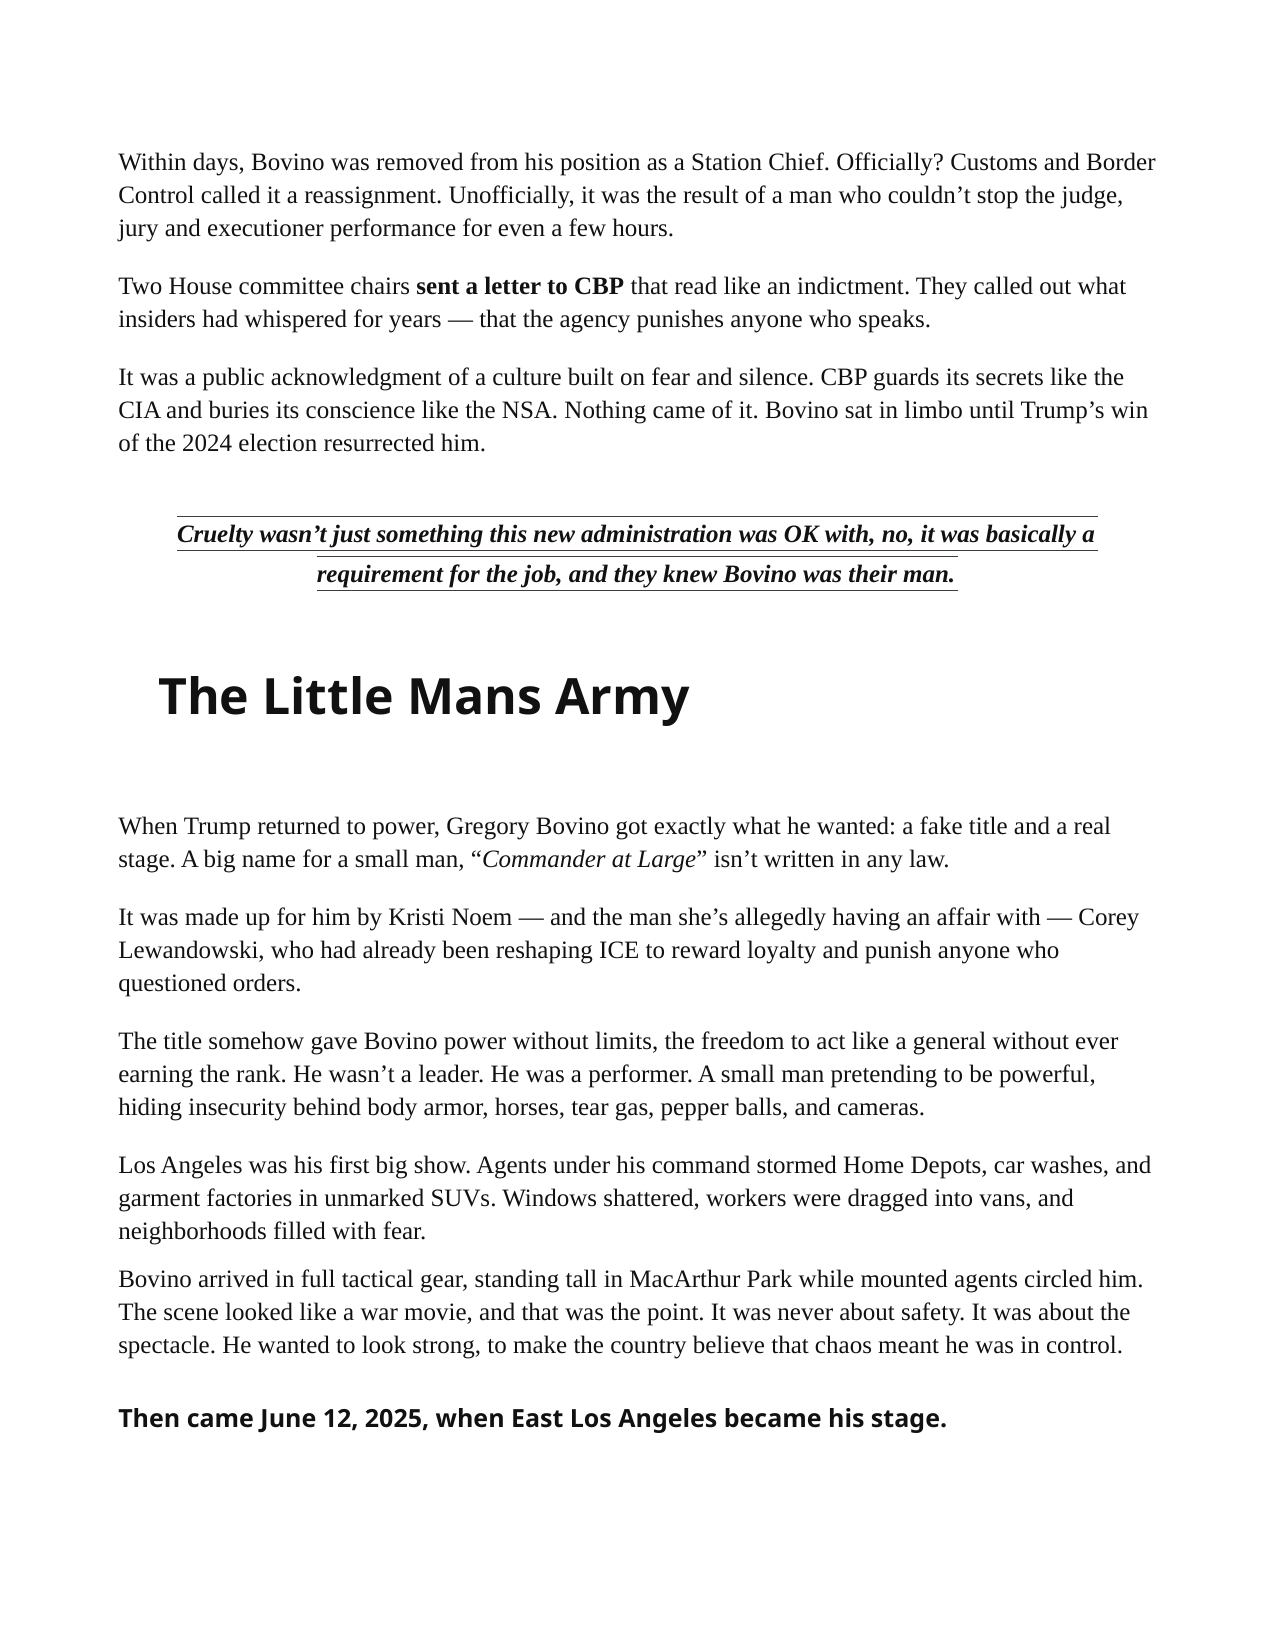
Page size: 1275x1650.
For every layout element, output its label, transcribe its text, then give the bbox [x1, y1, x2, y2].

subtitle The Little Mans Army [158, 661, 1117, 729]
text The title somehow gave Bovino power without limits, the freedom to act like a general without ever earning the rank. He wasn’t a leader. He was a performer. A small man pretending to be powerful, hiding insecurity behind body armor, horses, tear gas, pepper balls, and cameras. [118, 1026, 1157, 1121]
text It was made up for him by Kristi Noem — and the man she’s allegedly having an affair with — Corey Lewandowski, who had already been reshaping ICE to reward loyalty and punish anyone who questioned orders. [118, 902, 1157, 997]
text Within days, Bovino was removed from his position as a Station Chief. Officially? Customs and Border Control called it a reassignment. Unofficially, it was the result of a man who couldn’t stop the judge, jury and executioner performance for even a few hours. [118, 147, 1157, 242]
subtitle Then came June 12, 2025, when East Los Angeles became his stage. [118, 1401, 1157, 1435]
text Cruelty wasn’t just something this new administration was OK with, no, it was basically a requirement for the job, and they knew Bovino was their man. [158, 516, 1117, 590]
text It was a public acknowledgment of a culture built on fear and silence. CBP guards its secrets like the CIA and buries its conscience like the NSA. Nothing came of it. Bovino sat in limbo until Trump’s win of the 2024 election resurrected him. [118, 362, 1157, 457]
text Los Angeles was his first big show. Agents under his command stormed Home Depots, car washes, and garment factories in unmarked SUVs. Windows shattered, workers were dragged into vans, and neighborhoods filled with fear. [118, 1150, 1157, 1245]
text Two House committee chairs sent a letter to CBP that read like an indictment. They called out what insiders had whispered for years — that the agency punishes anyone who speaks. [118, 271, 1157, 333]
text When Trump returned to power, Gregory Bovino got exactly what he wanted: a fake title and a real stage. A big name for a small man, “Commander at Large” isn’t written in any law. [118, 811, 1157, 873]
text Bovino arrived in full tactical gear, standing tall in MacArthur Park while mounted agents circled him. The scene looked like a war movie, and that was the point. It was never about safety. It was about the spectacle. He wanted to look strong, to make the country believe that chaos meant he was in control. [118, 1264, 1157, 1359]
